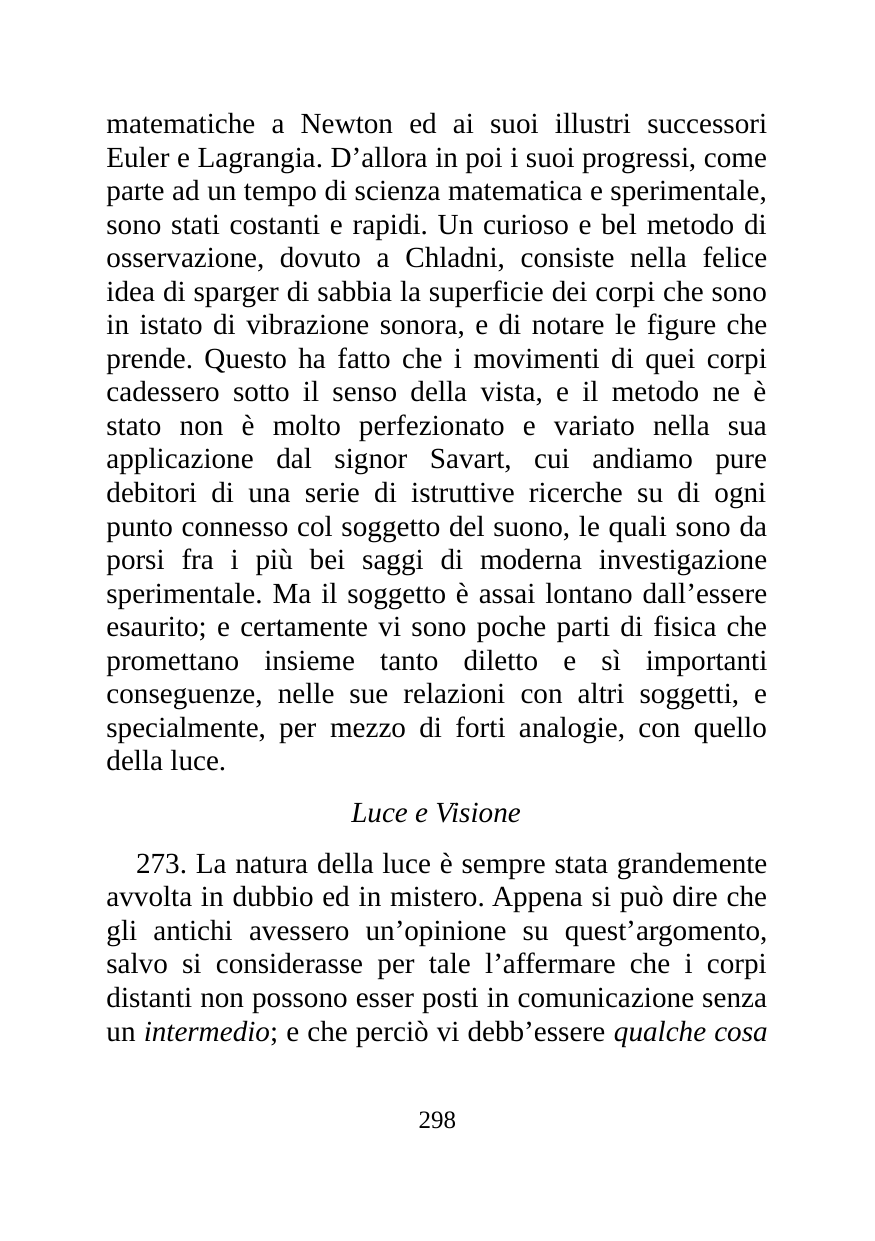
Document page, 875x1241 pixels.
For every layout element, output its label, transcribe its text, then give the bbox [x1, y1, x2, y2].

text Luce e Visione [106, 795, 768, 828]
text 273. La natura della luce è sempre stata grandemente avvolta in dubbio ed in mistero. Appena si può dire che gli antichi avessero un’opinione su quest’argomento, salvo si considerasse per tale l’affermare che i corpi distanti non possono esser posti in comunicazione senza un intermedio; e che perciò vi debb’essere qualche cosa [106, 846, 768, 1047]
text matematiche a Newton ed ai suoi illustri successori Euler e Lagrangia. D’allora in poi i suoi progressi, come parte ad un tempo di scienza matematica e sperimentale, sono stati costanti e rapidi. Un curioso e bel metodo di osservazione, dovuto a Chladni, consiste nella felice idea di sparger di sabbia la superficie dei corpi che sono in istato di vibrazione sonora, e di notare le figure che prende. Questo ha fatto che i movimenti di quei corpi cadessero sotto il senso della vista, e il metodo ne è stato non è molto perfezionato e variato nella sua applicazione dal signor Savart, cui andiamo pure debitori di una serie di istruttive ricerche su di ogni punto connesso col soggetto del suono, le quali sono da porsi fra i più bei saggi di moderna investigazione sperimentale. Ma il soggetto è assai lontano dall’essere esaurito; e certamente vi sono poche parti di fisica che promettano insieme tanto diletto e sì importanti conseguenze, nelle sue relazioni con altri soggetti, e specialmente, per mezzo di forti analogie, con quello della luce. [106, 106, 768, 777]
